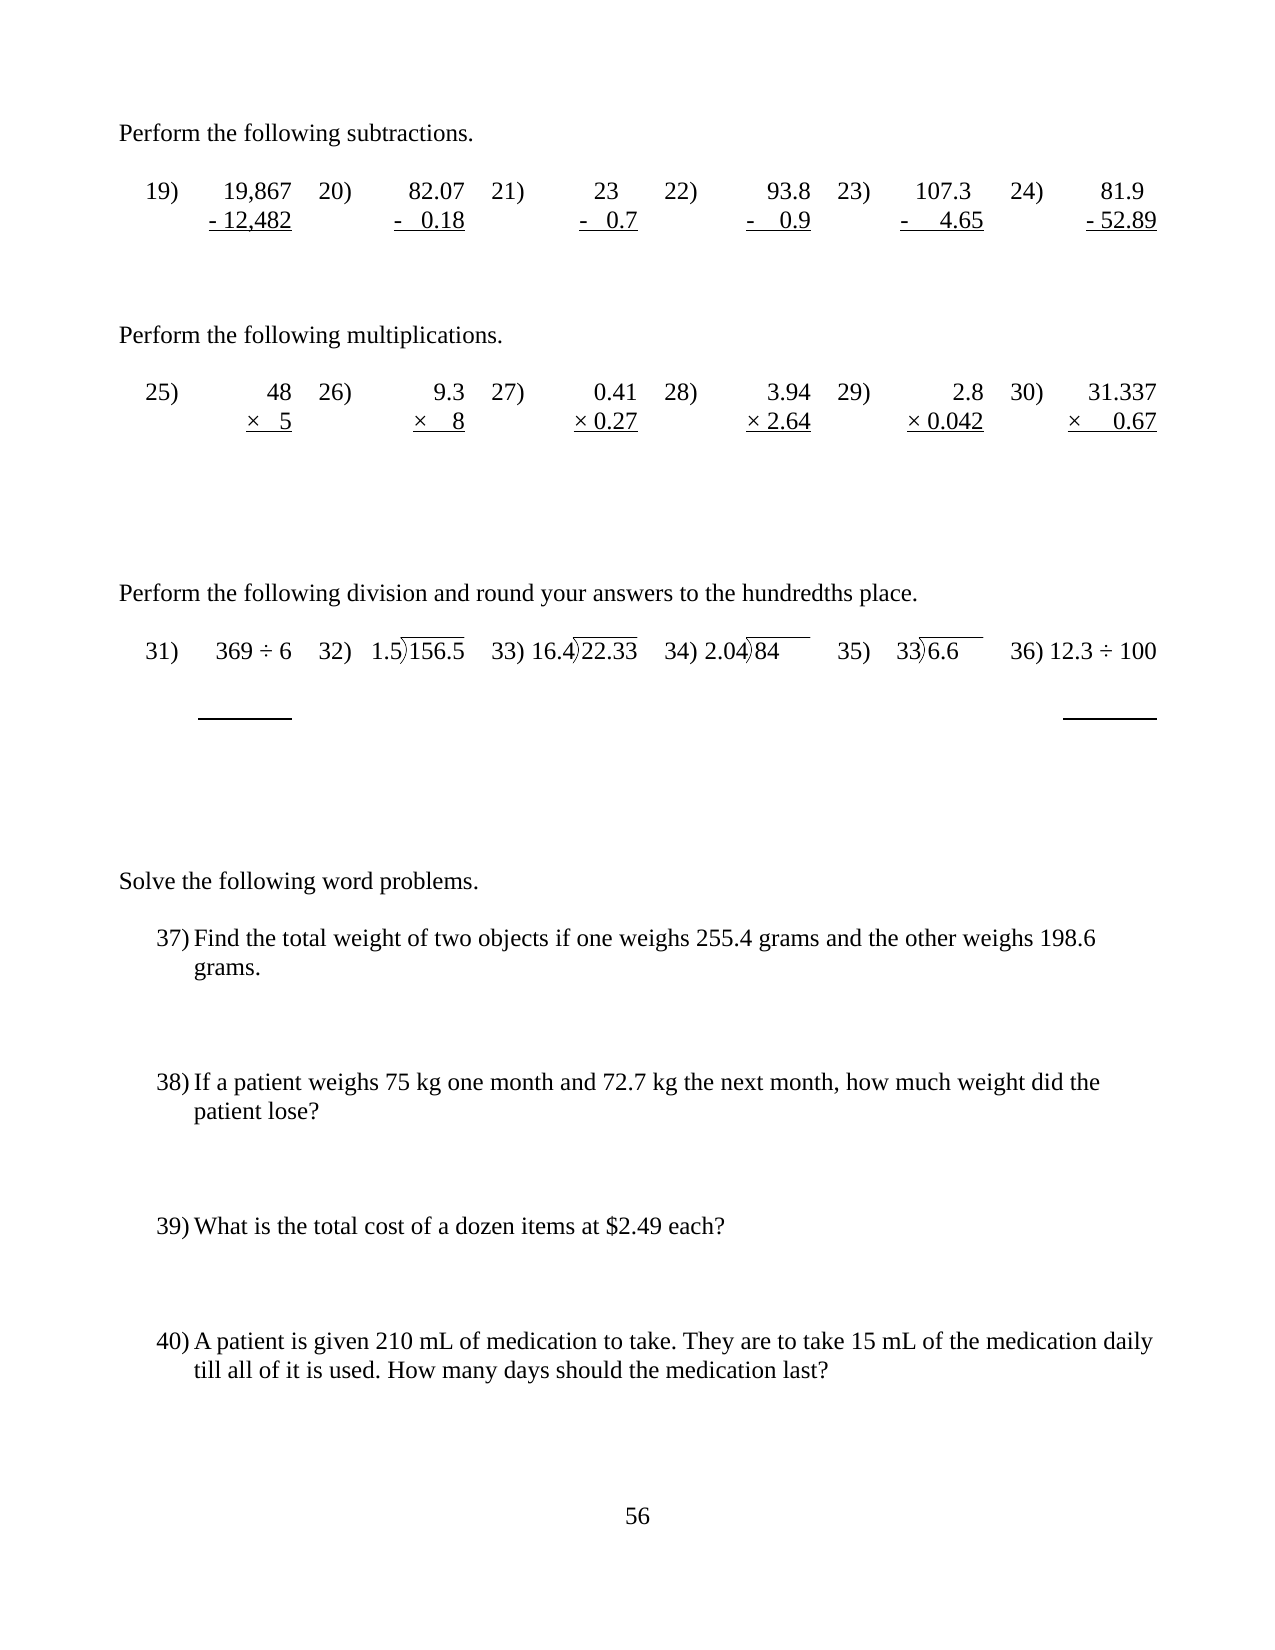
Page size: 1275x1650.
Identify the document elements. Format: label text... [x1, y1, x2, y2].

table_header 24) [983, 176, 1043, 262]
text Perform the following division and round your answers to the hundredths place. [118, 578, 1156, 607]
table_header 33 6.6 [870, 638, 983, 837]
table_header 26) [291, 377, 351, 550]
table_header 82.07 - 0.18 [351, 176, 464, 262]
table_header 23) [810, 176, 870, 262]
table_header 31.337 × 0.67 [1043, 377, 1156, 550]
table_header 33) [465, 636, 524, 837]
table_header 28) [638, 377, 697, 550]
picture [400, 637, 465, 664]
text Solve the following word problems. [118, 866, 1156, 895]
table_header 0.41 × 0.27 [524, 377, 637, 550]
text Perform the following subtractions. [118, 118, 1156, 147]
table_header 32) [291, 636, 351, 837]
table_header 369 ÷ 6 [179, 636, 291, 837]
table_header 27) [465, 377, 524, 550]
table_header 34) [638, 636, 697, 837]
table_header 1.5 156.5 [351, 638, 464, 837]
table_header 20) [291, 176, 351, 262]
table_header 19) [119, 176, 178, 262]
text Perform the following multiplications. [118, 320, 1156, 348]
picture [918, 637, 984, 664]
table_header 21) [465, 176, 524, 262]
list What is the total cost of a dozen items at $2.49 each? [156, 1211, 1156, 1240]
table_header 48 × 5 [179, 377, 291, 550]
picture [746, 637, 811, 664]
table_header 19,867 - 12,482 [179, 176, 291, 262]
table_header 29) [810, 377, 870, 550]
table_header 2.8 × 0.042 [870, 377, 983, 550]
table_header 35) [810, 636, 870, 837]
table_header 16.4 22.33 [524, 638, 637, 837]
table_header 23 - 0.7 [524, 176, 637, 262]
table_header 31) [119, 636, 178, 837]
table_header 9.3 × 8 [351, 377, 464, 550]
table_header 30) [983, 377, 1043, 550]
table_header 3.94 × 2.64 [698, 377, 810, 550]
picture [572, 637, 638, 664]
table_header 12.3 ÷ 100 [1043, 636, 1156, 837]
list Find the total weight of two objects if one weighs 255.4 grams and the other weighs 198.6 grams. [156, 923, 1156, 981]
table_header 93.8 - 0.9 [698, 176, 810, 262]
table_header 107.3 - 4.65 [870, 176, 983, 262]
list A patient is given 210 mL of medication to take. They are to take 15 mL of the medication daily till all of it is used. How many days should the medication last? [156, 1326, 1156, 1383]
list If a patient weighs 75 kg one month and 72.7 kg the next month, how much weight did the patient lose? [156, 1067, 1156, 1125]
table_header 36) [983, 636, 1043, 837]
table_header 25) [119, 377, 178, 550]
table_header 2.04 84 [698, 638, 810, 837]
table_header 22) [638, 176, 697, 262]
table_header 81.9 - 52.89 [1043, 176, 1156, 262]
